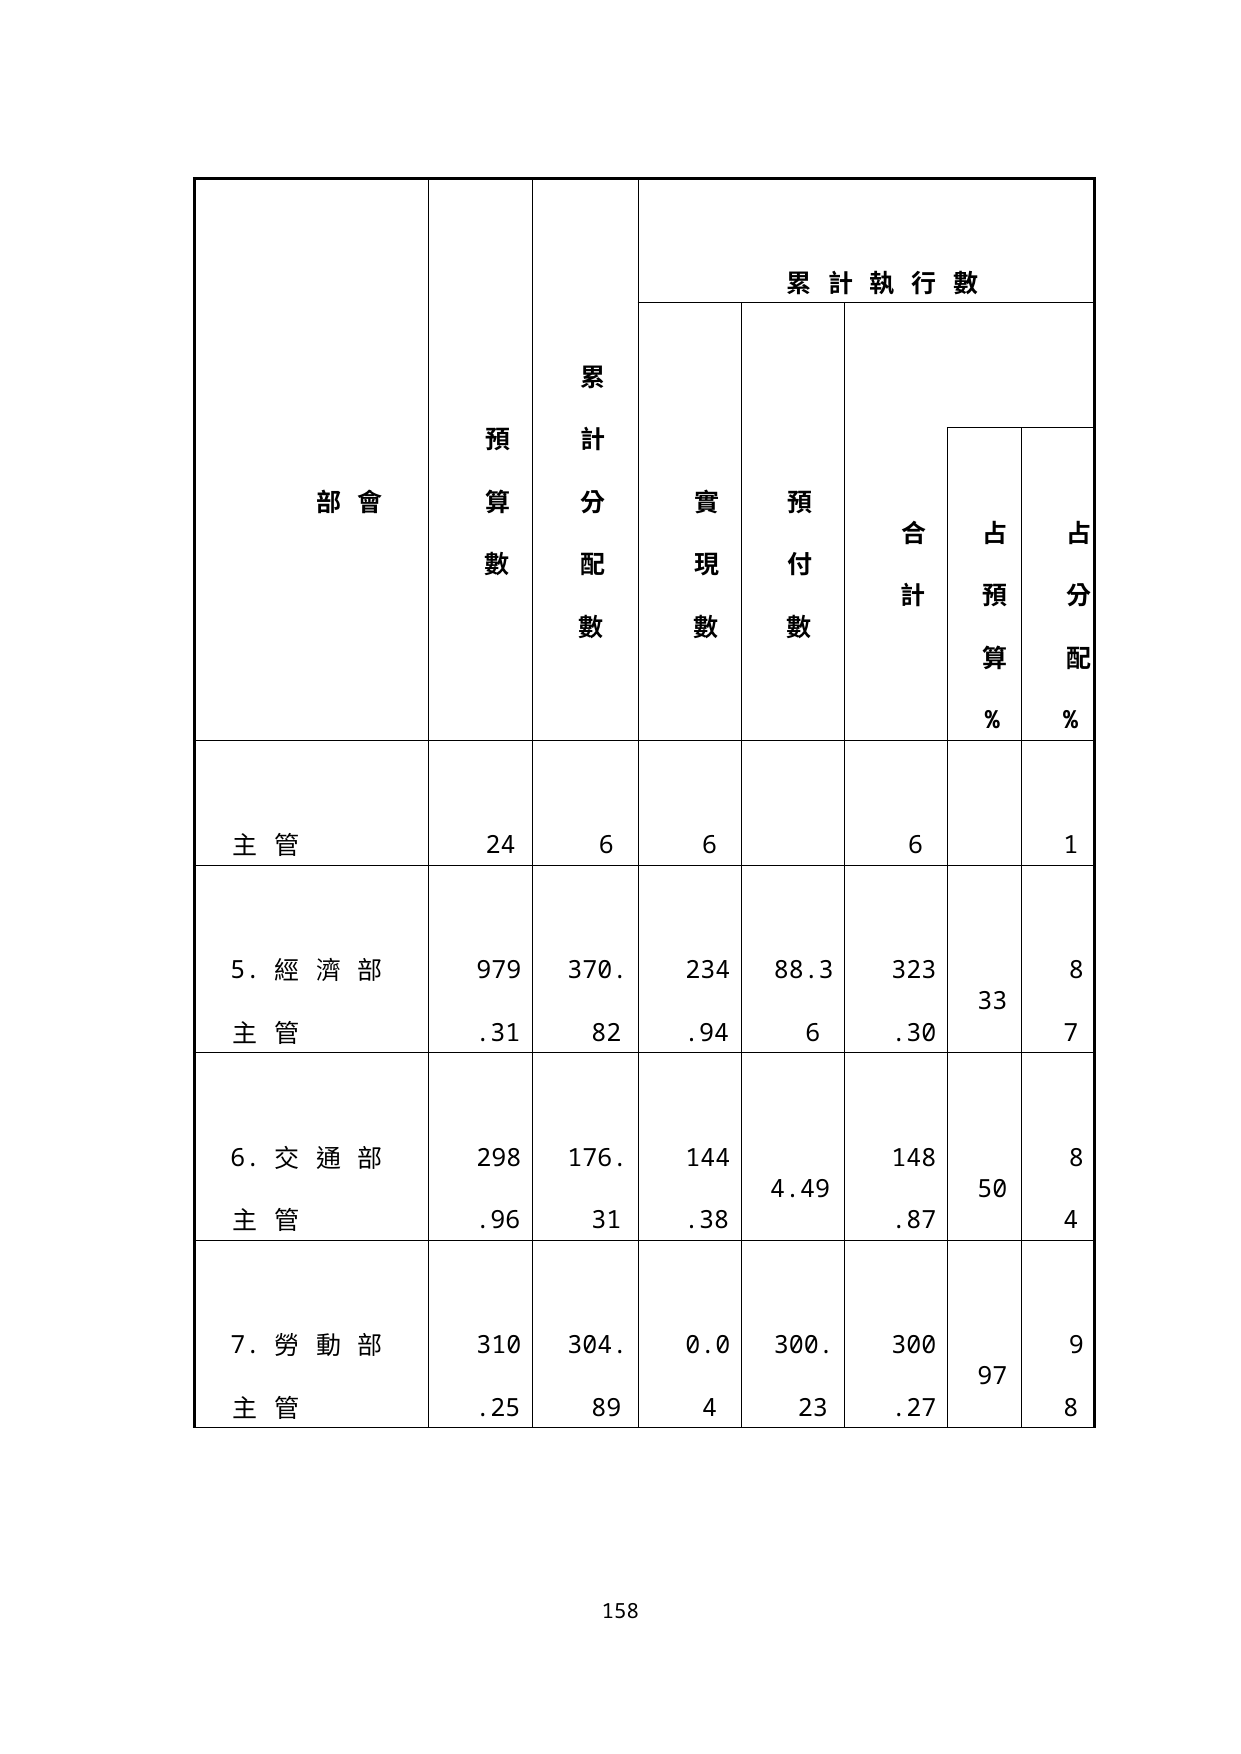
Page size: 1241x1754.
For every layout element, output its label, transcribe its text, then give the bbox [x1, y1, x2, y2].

table_cell 98 [1022, 1241, 1093, 1427]
table_header 累計執行數 [639, 180, 1093, 302]
table_cell 88.36 [742, 866, 844, 1052]
table_cell 300.27 [845, 1241, 947, 1427]
table_cell 979.31 [429, 866, 532, 1052]
table_cell 實現數 [639, 303, 741, 740]
table_cell 7.勞動部主管 [196, 1241, 428, 1427]
table_cell [948, 303, 1093, 427]
table_cell 5.經濟部主管 [196, 866, 428, 1052]
table_cell 298.96 [429, 1053, 532, 1240]
table_cell 6 [845, 741, 947, 865]
table_cell 合計 [845, 303, 947, 740]
table_cell 176.31 [533, 1053, 638, 1240]
table_cell 50 [948, 1053, 1021, 1240]
table_cell 1 [1022, 741, 1093, 865]
table_cell 0.04 [639, 1241, 741, 1427]
table_cell 84 [1022, 1053, 1093, 1240]
table_cell 323.30 [845, 866, 947, 1052]
table_cell 預付數 [742, 303, 844, 740]
table_cell 304.89 [533, 1241, 638, 1427]
table_cell 主管 [196, 741, 428, 865]
table_cell 6 [533, 741, 638, 865]
table_cell - [742, 741, 844, 865]
table_cell 148.87 [845, 1053, 947, 1240]
table_cell 占分配% [1022, 428, 1093, 740]
table_header 累計分配數 [533, 180, 638, 740]
table_cell 370.82 [533, 866, 638, 1052]
table_cell [948, 741, 1021, 865]
table_cell 300.23 [742, 1241, 844, 1427]
table_cell 310.25 [429, 1241, 532, 1427]
table_header 預算數 [429, 180, 532, 740]
table_cell 6.交通部主管 [196, 1053, 428, 1240]
table_cell 24 [429, 741, 532, 865]
table_cell 4.49 [742, 1053, 844, 1240]
table_cell 87 [1022, 866, 1093, 1052]
table_cell 97 [948, 1241, 1021, 1427]
table_cell 234.94 [639, 866, 741, 1052]
table_cell 占預算% [948, 428, 1021, 740]
table_cell 6 [639, 741, 741, 865]
table_cell 144.38 [639, 1053, 741, 1240]
table_header 部會 [196, 180, 428, 740]
table_cell 33 [948, 866, 1021, 1052]
